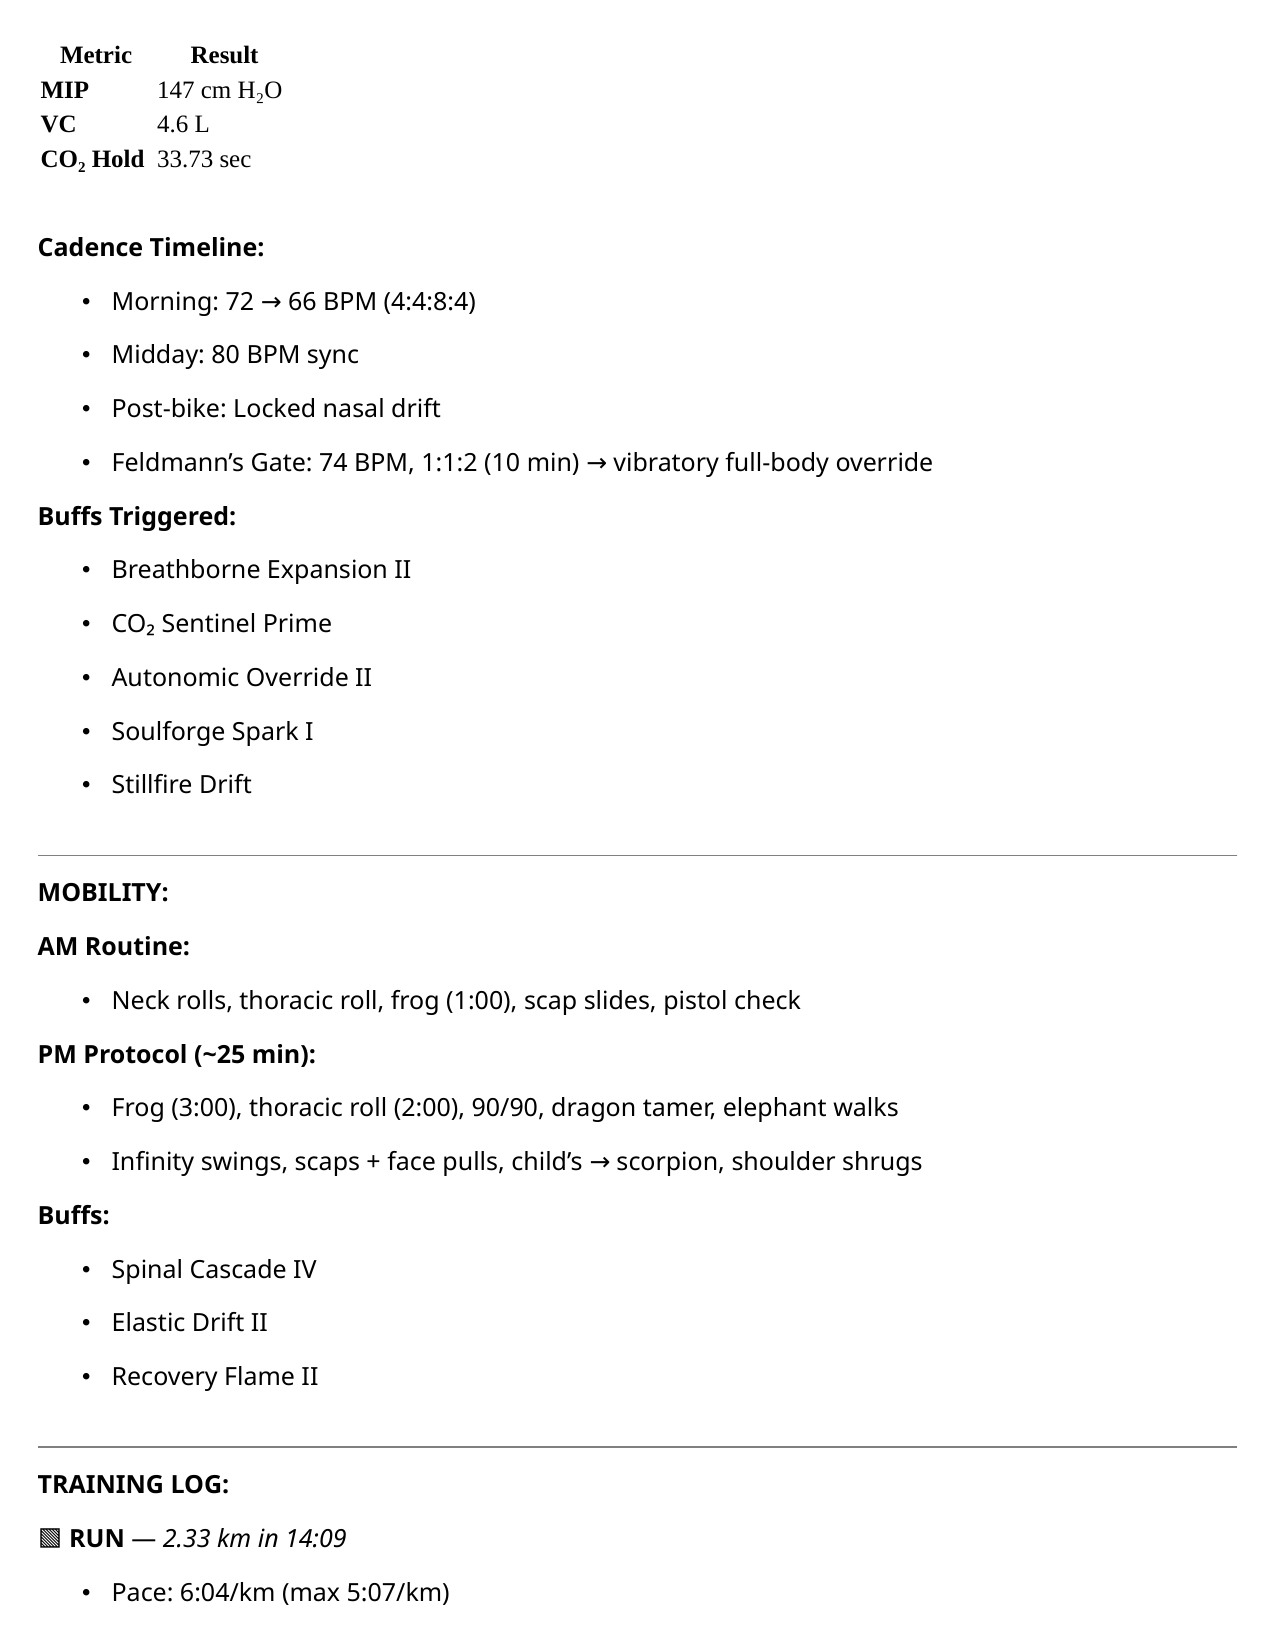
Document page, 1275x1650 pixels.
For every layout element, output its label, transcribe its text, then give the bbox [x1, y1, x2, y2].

table_cell 4.6 L [154, 107, 295, 141]
list Frog (3:00), thoracic roll (2:00), 90/90, dragon tamer, elephant walks [82, 1090, 1237, 1124]
list CO₂ Sentinel Prime [82, 606, 1237, 640]
list Morning: 72 → 66 BPM (4:4:8:4) [82, 283, 1237, 317]
list Feldmann’s Gate: 74 BPM, 1:1:2 (10 min) → vibratory full-body override [82, 444, 1237, 479]
text Cadence Timeline: [37, 229, 1237, 264]
list Midday: 80 BPM sync [82, 337, 1237, 371]
text Buffs Triggered: [37, 498, 1237, 532]
list Spinal Cascade IV [82, 1251, 1237, 1285]
list Breathborne Expansion II [82, 552, 1237, 586]
table_cell 33.73 sec [154, 141, 295, 176]
text PM Protocol (~25 min): [37, 1036, 1237, 1070]
text Buffs: [37, 1197, 1237, 1232]
subtitle MOBILITY: [37, 875, 1237, 909]
list Post-bike: Locked nasal drift [82, 391, 1237, 425]
table_cell MIP [38, 72, 154, 107]
list Autonomic Override II [82, 659, 1237, 694]
table_cell VC [38, 107, 154, 141]
list Pace: 6:04/km (max 5:07/km) [82, 1574, 1237, 1608]
table_cell 147 cm H₂O [154, 72, 295, 107]
text 🟩 RUN — 2.33 km in 14:09 [37, 1520, 1237, 1554]
text AM Routine: [37, 929, 1237, 963]
list Elastic Drift II [82, 1305, 1237, 1339]
list Soulforge Spark I [82, 713, 1237, 747]
list Neck rolls, thoracic roll, frog (1:00), scap slides, pistol check [82, 982, 1237, 1017]
table_cell CO₂ Hold [38, 141, 154, 176]
subtitle TRAINING LOG: [37, 1467, 1237, 1501]
list Infinity swings, scaps + face pulls, child’s → scorpion, shoulder shrugs [82, 1144, 1237, 1178]
table_header Metric [38, 38, 154, 72]
list Recovery Flame II [82, 1359, 1237, 1393]
list Stillfire Drift [82, 767, 1237, 801]
table_header Result [154, 38, 295, 72]
